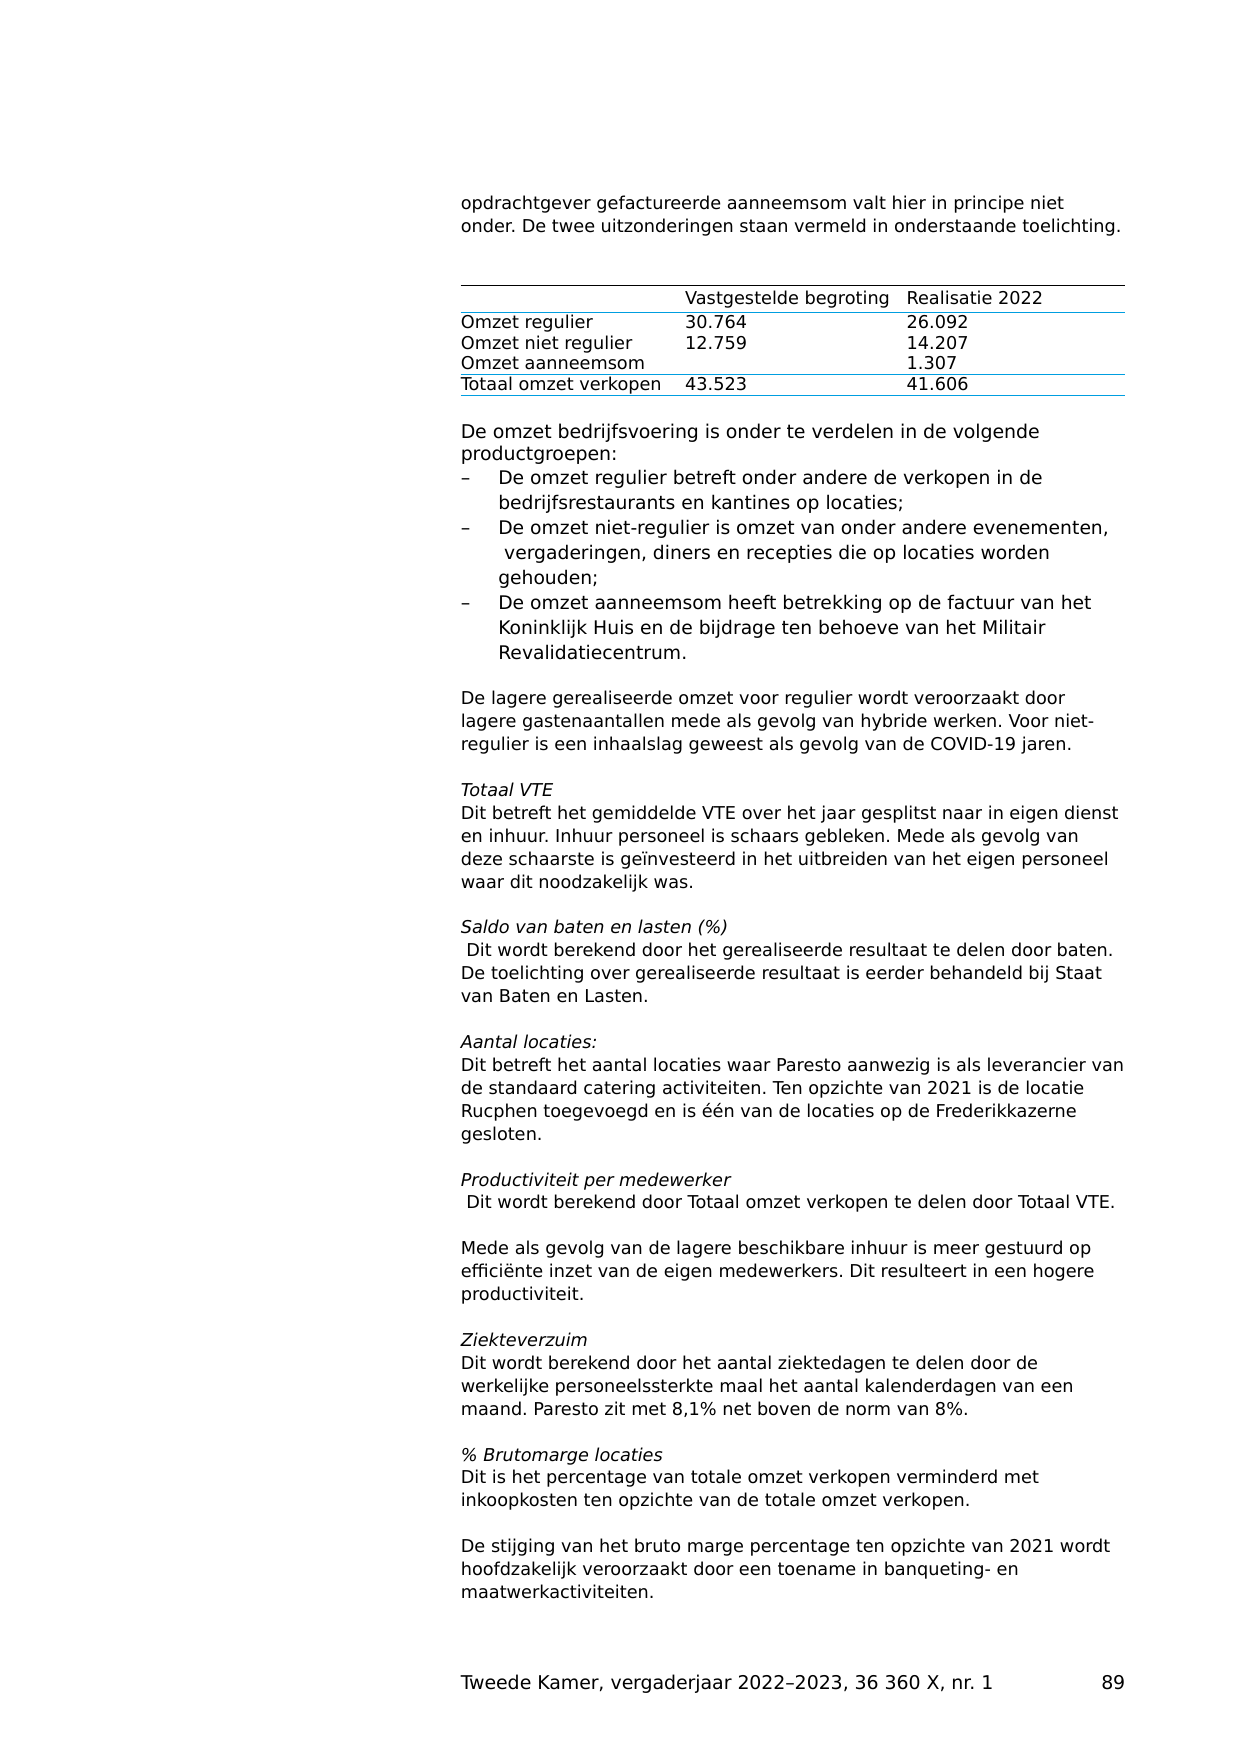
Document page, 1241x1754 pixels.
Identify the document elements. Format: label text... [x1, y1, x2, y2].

table_cell [682, 353, 903, 374]
list De omzet niet-regulier is omzet van onder andere evenementen, vergaderingen, diners en recepties die op locaties worden gehouden; [461, 514, 1125, 589]
table_cell Omzet aanneemsom [461, 353, 682, 374]
table_cell 41.606 [904, 375, 1125, 395]
text % Brutomarge locaties Dit is het percentage van totale omzet verkopen verminderd met inkoopkosten ten opzichte van de totale omzet verkopen. [461, 1443, 1125, 1511]
table_cell 26.092 [904, 313, 1125, 333]
table_cell Totaal omzet verkopen [461, 375, 682, 395]
table_cell 14.207 [904, 333, 1125, 353]
table_header Tabel 26 Omzet Paresto 2022 [461, 260, 1125, 284]
table_cell Vastgestelde begroting [682, 286, 903, 311]
list De omzet aanneemsom heeft betrekking op de factuur van het Koninklijk Huis en de bijdrage ten behoeve van het Militair Revalidatiecentrum. [461, 589, 1125, 664]
table_cell 1.307 [904, 353, 1125, 374]
text Ziekteverzuim Dit wordt berekend door het aantal ziektedagen te delen door de werkelijke personeelssterkte maal het aantal kalenderdagen van een maand. Paresto zit met 8,1% net boven de norm van 8%. [461, 1328, 1125, 1420]
table_cell Omzet niet regulier [461, 333, 682, 353]
text Totaal VTE Dit betreft het gemiddelde VTE over het jaar gesplitst naar in eigen dienst en inhuur. Inhuur personeel is schaars gebleken. Mede als gevolg van deze schaarste is geïnvesteerd in het uitbreiden van het eigen personeel waar dit noodzakelijk was. [461, 778, 1125, 893]
text De omzet bedrijfsvoering is onder te verdelen in de volgende productgroepen: [461, 421, 1125, 464]
table_cell [461, 286, 682, 311]
text Productiviteit per medewerker Dit wordt berekend door Totaal omzet verkopen te delen door Totaal VTE. [461, 1168, 1125, 1213]
text opdrachtgever gefactureerde aanneemsom valt hier in principe niet onder. De twee uitzonderingen staan vermeld in onderstaande toelichting. [461, 191, 1125, 237]
list De omzet regulier betreft onder andere de verkopen in de bedrijfsrestaurants en kantines op locaties; [461, 464, 1125, 514]
text De lagere gerealiseerde omzet voor regulier wordt veroorzaakt door lagere gastenaantallen mede als gevolg van hybride werken. Voor niet-regulier is een inhaalslag geweest als gevolg van de COVID-19 jaren. [461, 686, 1125, 755]
table_cell 30.764 [682, 313, 903, 333]
text De stijging van het bruto marge percentage ten opzichte van 2021 wordt hoofdzakelijk veroorzaakt door een toename in banqueting- en maatwerkactiviteiten. [461, 1534, 1125, 1603]
text Aantal locaties: Dit betreft het aantal locaties waar Paresto aanwezig is als leverancier van de standaard catering activiteiten. Ten opzichte van 2021 is de locatie Rucphen toegevoegd en is één van de locaties op de Frederikkazerne gesloten. [461, 1030, 1125, 1145]
text Saldo van baten en lasten (%) Dit wordt berekend door het gerealiseerde resultaat te delen door baten. De toelichting over gerealiseerde resultaat is eerder behandeld bij Staat van Baten en Lasten. [461, 916, 1125, 1007]
table_cell 43.523 [682, 375, 903, 395]
table_cell Omzet regulier [461, 313, 682, 333]
table_cell 12.759 [682, 333, 903, 353]
table_cell Realisatie 2022 [904, 286, 1125, 311]
text Mede als gevolg van de lagere beschikbare inhuur is meer gestuurd op efficiënte inzet van de eigen medewerkers. Dit resulteert in een hogere productiviteit. [461, 1236, 1125, 1305]
